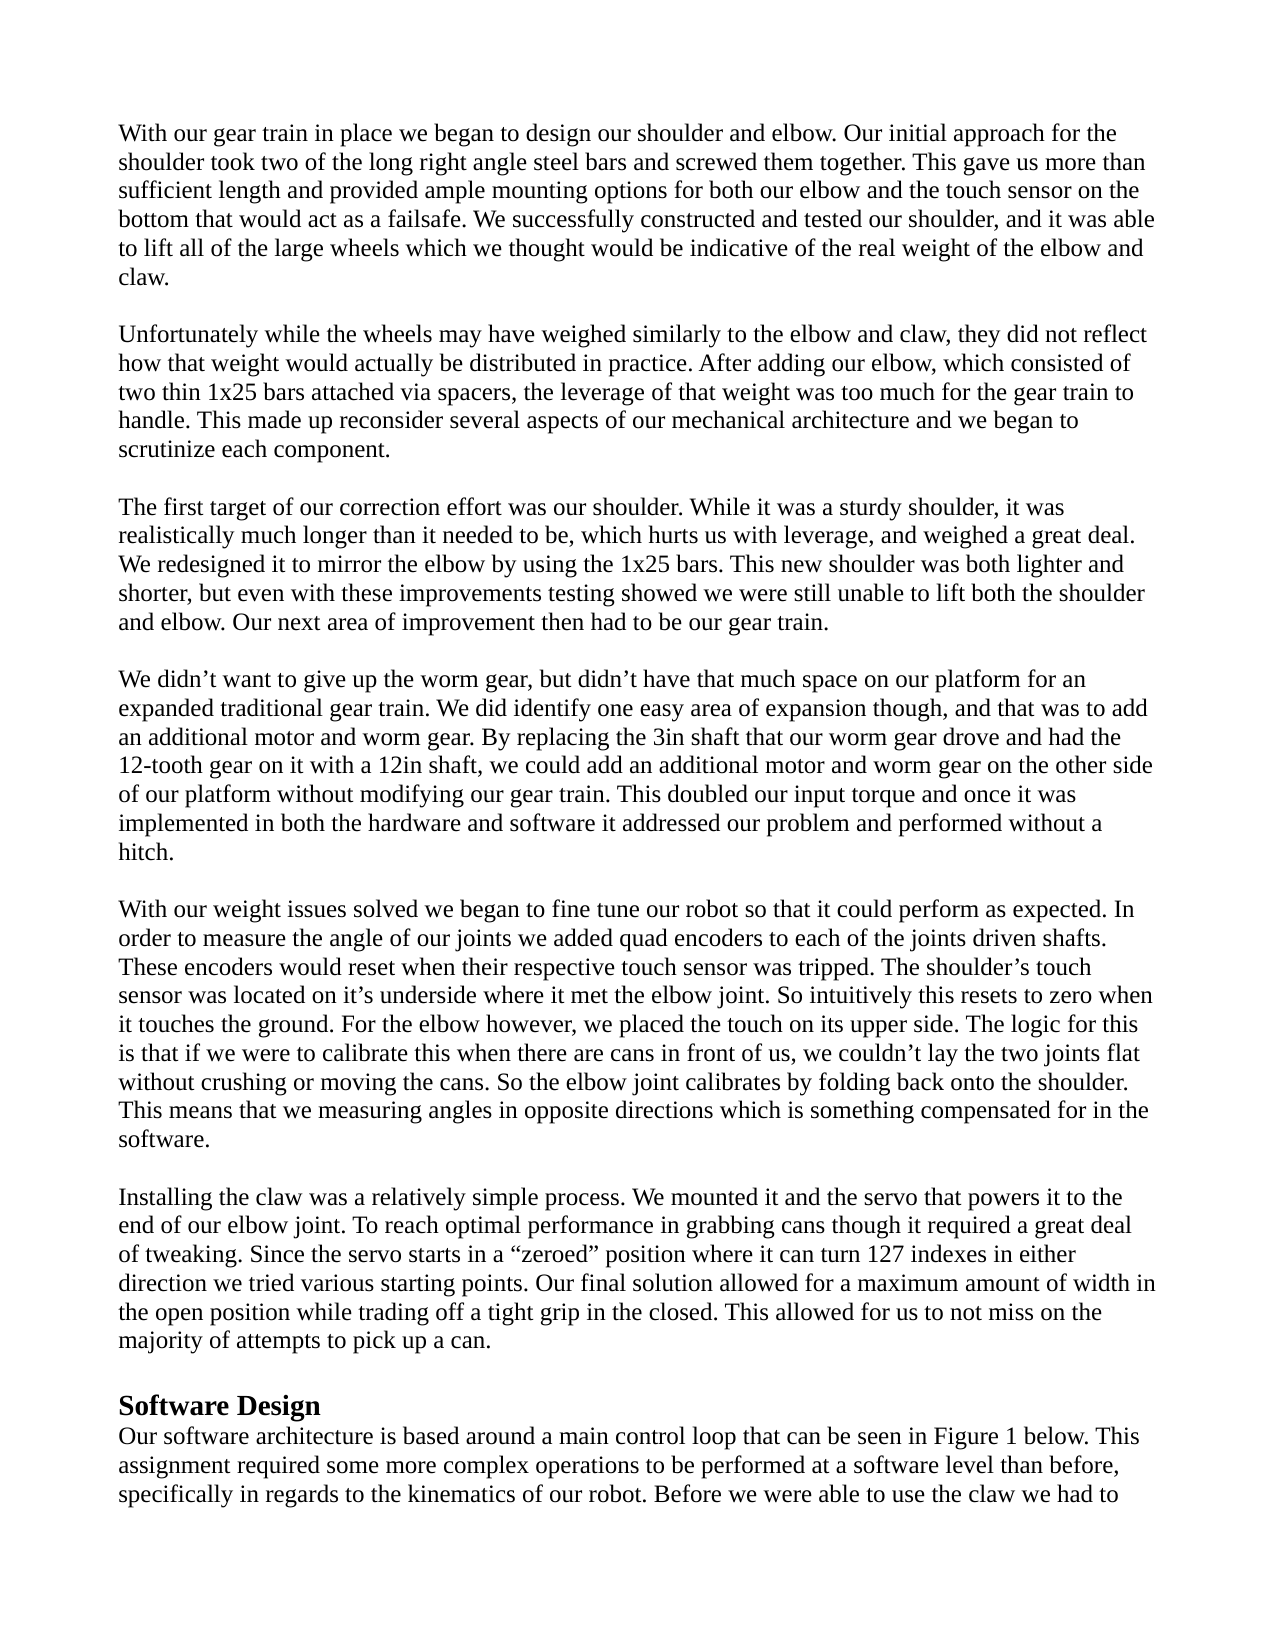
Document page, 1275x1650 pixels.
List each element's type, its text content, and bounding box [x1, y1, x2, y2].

text Installing the claw was a relatively simple process. We mounted it and the servo that powers it to the end of our elbow joint. To reach optimal performance in grabbing cans though it required a great deal of tweaking. Since the servo starts in a “zeroed” position where it can turn 127 indexes in either direction we tried various starting points. Our final solution allowed for a maximum amount of width in the open position while trading off a tight grip in the closed. This allowed for us to not miss on the majority of attempts to pick up a can. [118, 1182, 1157, 1354]
text With our weight issues solved we began to fine tune our robot so that it could perform as expected. In order to measure the angle of our joints we added quad encoders to each of the joints driven shafts. These encoders would reset when their respective touch sensor was tripped. The shoulder’s touch sensor was located on it’s underside where it met the elbow joint. So intuitively this resets to zero when it touches the ground. For the elbow however, we placed the touch on its upper side. The logic for this is that if we were to calibrate this when there are cans in front of us, we couldn’t lay the two joints flat without crushing or moving the cans. So the elbow joint calibrates by folding back onto the shoulder. This means that we measuring angles in opposite directions which is something compensated for in the software. [118, 894, 1157, 1153]
text We didn’t want to give up the worm gear, but didn’t have that much space on our platform for an expanded traditional gear train. We did identify one easy area of expansion though, and that was to add an additional motor and worm gear. By replacing the 3in shaft that our worm gear drove and had the 12-tooth gear on it with a 12in shaft, we could add an additional motor and worm gear on the other side of our platform without modifying our gear train. This doubled our input torque and once it was implemented in both the hardware and software it addressed our problem and performed without a hitch. [118, 664, 1157, 866]
text Our software architecture is based around a main control loop that can be seen in Figure 1 below. This assignment required some more complex operations to be performed at a software level than before, specifically in regards to the kinematics of our robot. Before we were able to use the claw we had to [118, 1421, 1157, 1508]
text Unfortunately while the wheels may have weighed similarly to the elbow and claw, they did not reflect how that weight would actually be distributed in practice. After adding our elbow, which consisted of two thin 1x25 bars attached via spacers, the leverage of that weight was too much for the gear train to handle. This made up reconsider several aspects of our mechanical architecture and we began to scrutinize each component. [118, 319, 1157, 463]
text With our gear train in place we began to design our shoulder and elbow. Our initial approach for the shoulder took two of the long right angle steel bars and screwed them together. This gave us more than sufficient length and provided ample mounting options for both our elbow and the touch sensor on the bottom that would act as a failsafe. We successfully constructed and tested our shoulder, and it was able to lift all of the large wheels which we thought would be indicative of the real weight of the elbow and claw. [118, 118, 1157, 291]
text Software Design [118, 1388, 1157, 1421]
text The first target of our correction effort was our shoulder. While it was a sturdy shoulder, it was realistically much longer than it needed to be, which hurts us with leverage, and weighed a great deal. We redesigned it to mirror the elbow by using the 1x25 bars. This new shoulder was both lighter and shorter, but even with these improvements testing showed we were still unable to lift both the shoulder and elbow. Our next area of improvement then had to be our gear train. [118, 492, 1157, 636]
